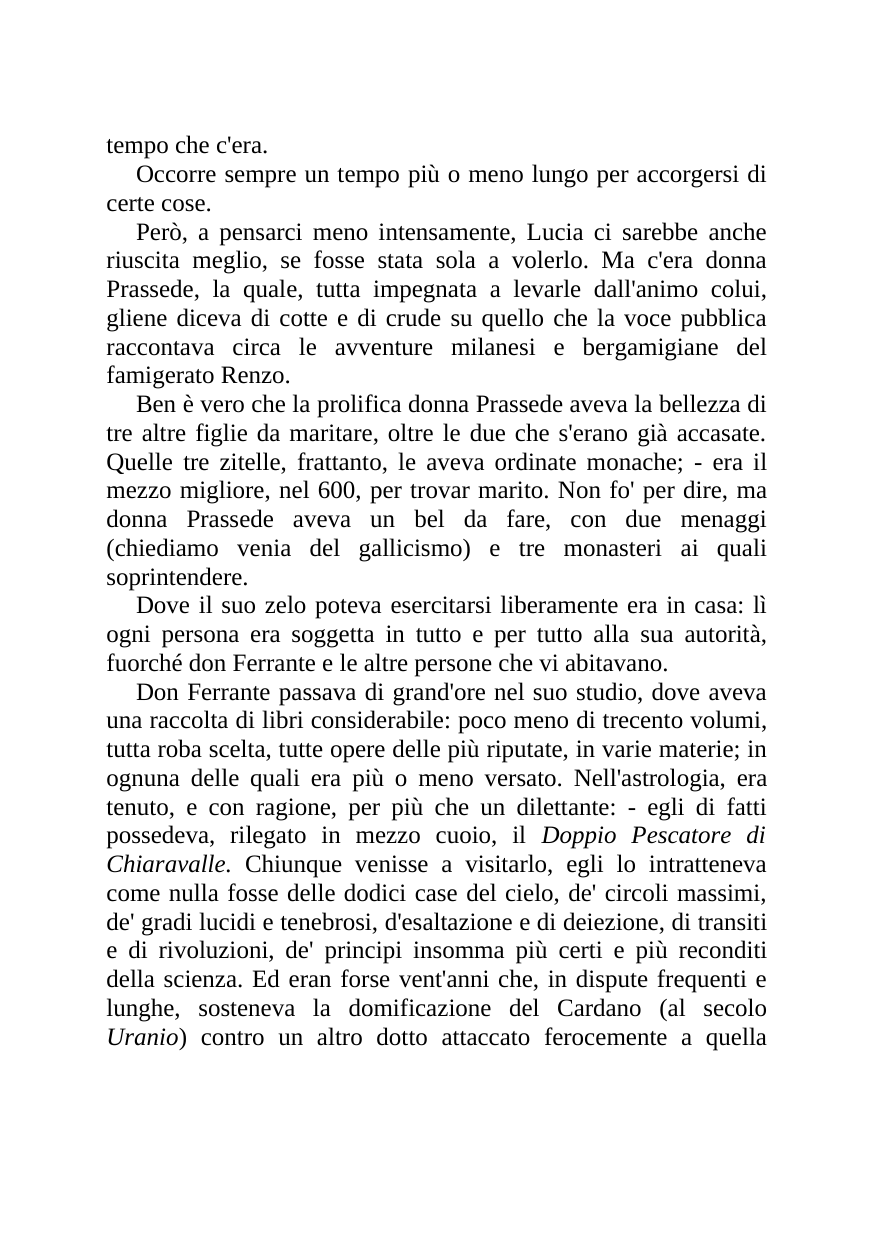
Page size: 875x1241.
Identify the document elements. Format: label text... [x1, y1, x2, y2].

text Però, a pensarci meno intensamente, Lucia ci sarebbe anche riuscita meglio, se fosse stata sola a volerlo. Ma c'era donna Prassede, la quale, tutta impegnata a levarle dall'animo colui, gliene diceva di cotte e di crude su quello che la voce pubblica raccontava circa le avventure milanesi e bergamigiane del famigerato Renzo. [106, 217, 768, 389]
text tempo che c'era. [106, 130, 768, 159]
text Dove il suo zelo poteva esercitarsi liberamente era in casa: lì ogni persona era soggetta in tutto e per tutto alla sua autorità, fuorché don Ferrante e le altre persone che vi abitavano. [106, 590, 768, 677]
text Don Ferrante passava di grand'ore nel suo studio, dove aveva una raccolta di libri considerabile: poco meno di trecento volumi, tutta roba scelta, tutte opere delle più riputate, in varie materie; in ognuna delle quali era più o meno versato. Nell'astrologia, era tenuto, e con ragione, per più che un dilettante: - egli di fatti possedeva, rilegato in mezzo cuoio, il Doppio Pescatore di Chiaravalle. Chiunque venisse a visitarlo, egli lo intratteneva come nulla fosse delle dodici case del cielo, de' circoli massimi, de' gradi lucidi e tenebrosi, d'esaltazione e di deiezione, di transiti e di rivoluzioni, de' principi insomma più certi e più reconditi della scienza. Ed eran forse vent'anni che, in dispute frequenti e lunghe, sosteneva la domificazione del Cardano (al secolo Uranio) contro un altro dotto attaccato ferocemente a quella [106, 677, 768, 1050]
text Ben è vero che la prolifica donna Prassede aveva la bellezza di tre altre figlie da maritare, oltre le due che s'erano già accasate. Quelle tre zitelle, frattanto, le aveva ordinate monache; - era il mezzo migliore, nel 600, per trovar marito. Non fo' per dire, ma donna Prassede aveva un bel da fare, con due menaggi (chiediamo venia del gallicismo) e tre monasteri ai quali soprintendere. [106, 389, 768, 590]
text Occorre sempre un tempo più o meno lungo per accorgersi di certe cose. [106, 159, 768, 217]
